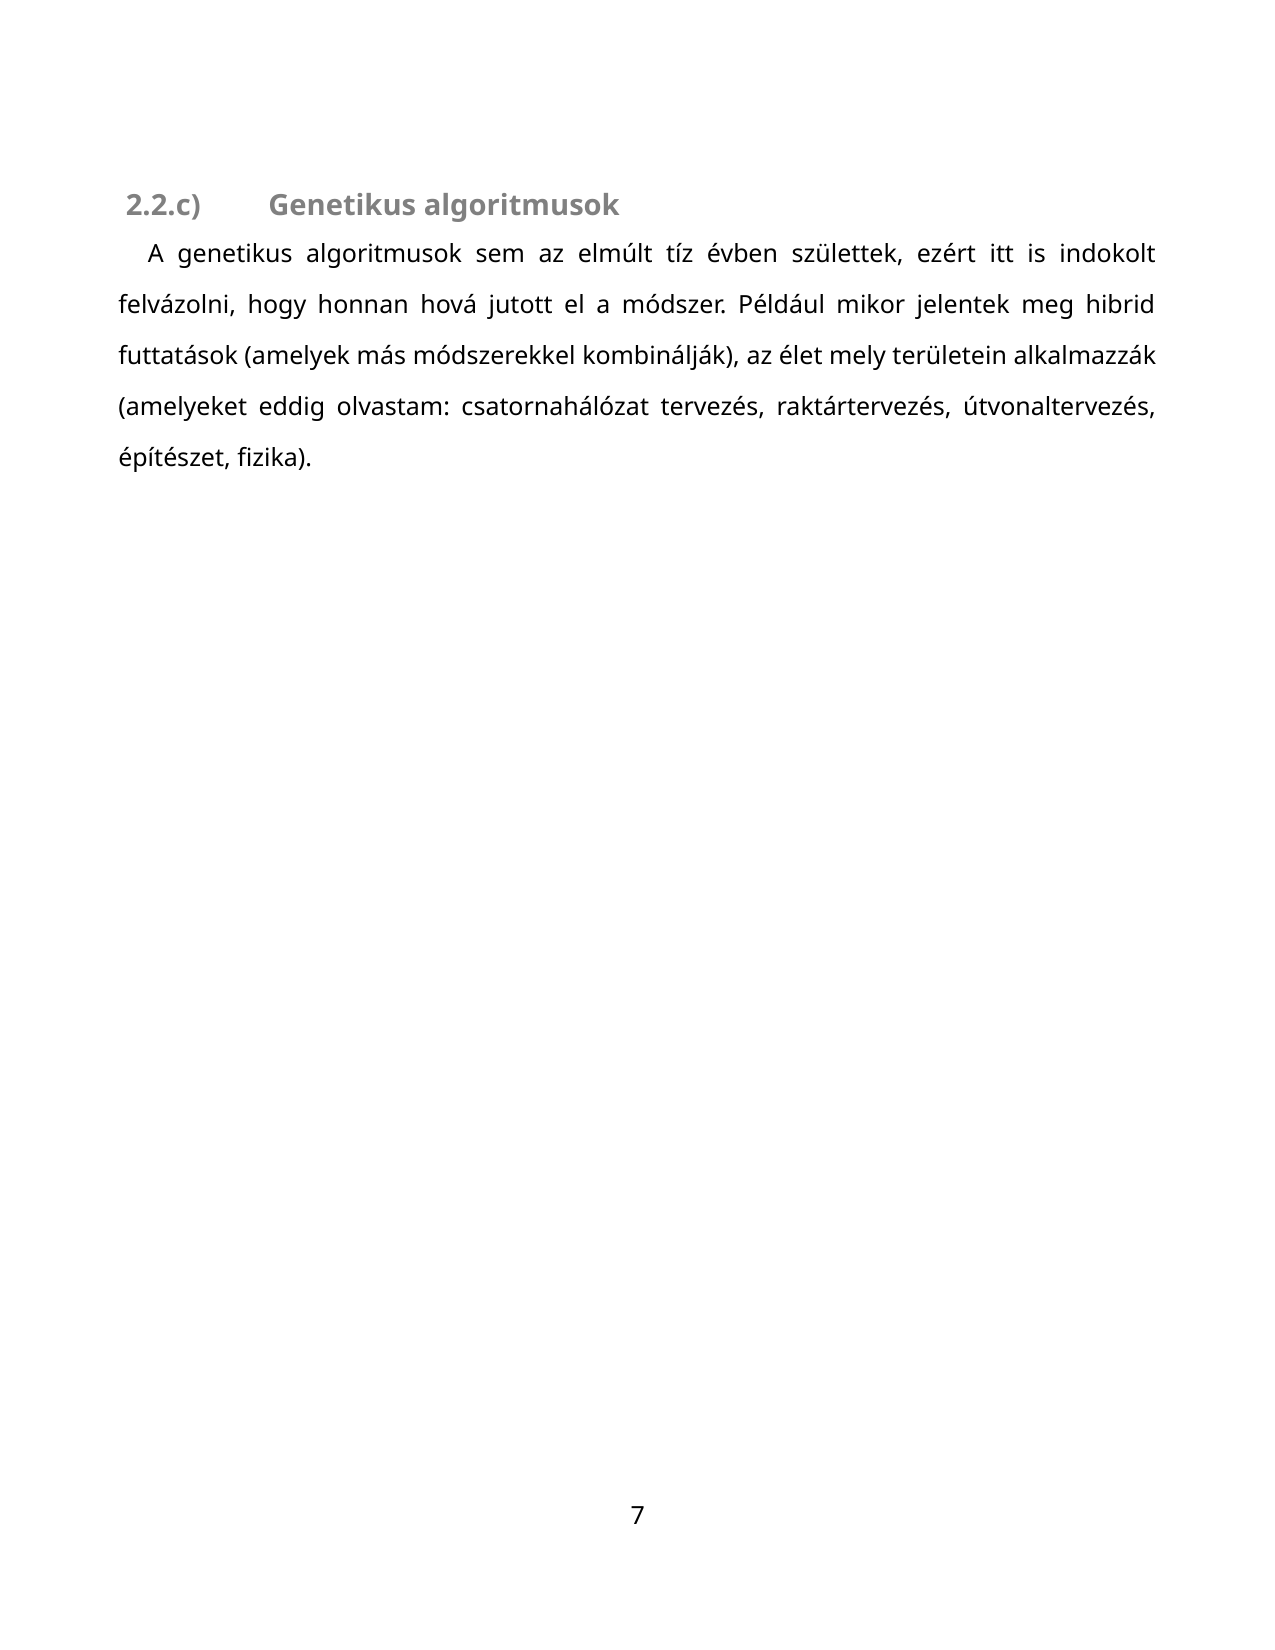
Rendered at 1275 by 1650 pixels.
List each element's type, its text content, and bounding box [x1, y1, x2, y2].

text A genetikus algoritmusok sem az elmúlt tíz évben születtek, ezért itt is indokolt felvázolni, hogy honnan hová jutott el a módszer. Például mikor jelentek meg hibrid futtatások (amelyek más módszerekkel kombinálják), az élet mely területein alkalmazzák (amelyeket eddig olvastam: csatornahálózat tervezés, raktártervezés, útvonaltervezés, építészet, fizika). [118, 236, 1157, 474]
subtitle Genetikus algoritmusok [118, 184, 1157, 223]
